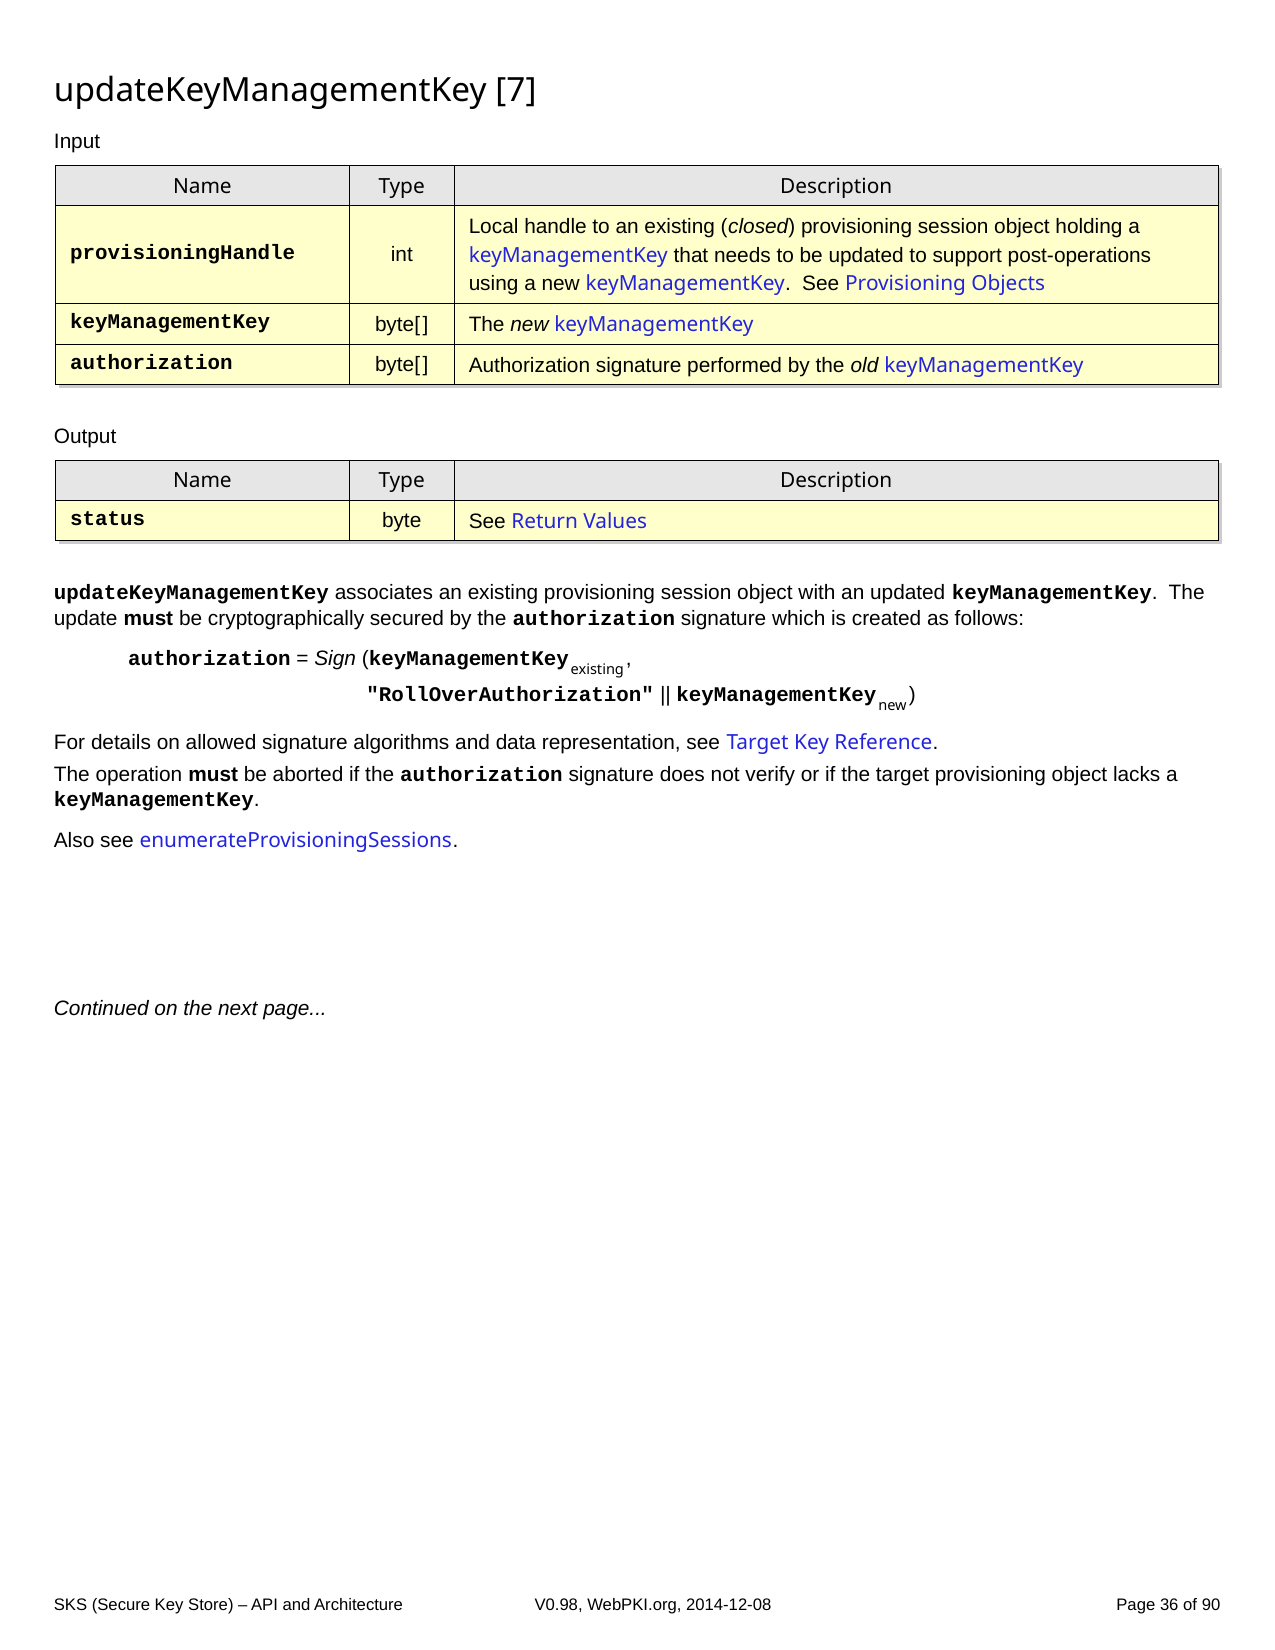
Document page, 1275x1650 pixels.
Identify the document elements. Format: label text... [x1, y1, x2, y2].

text For details on allowed signature algorithms and data representation, see Target Key Reference. [54, 727, 1221, 755]
table_header Description [455, 166, 1218, 205]
table_cell byte [350, 501, 454, 540]
text updateKeyManagementKey associates an existing provisioning session object with an updated keyManagementKey. The update must be cryptographically secured by the authorization signature which is created as follows: [54, 580, 1221, 631]
table_header Description [455, 461, 1218, 500]
table_header Name [56, 461, 349, 500]
text Continued on the next page... [54, 996, 1221, 1020]
text The operation must be aborted if the authorization signature does not verify or if the target provisioning object lacks a keyManagementKey. [54, 761, 1221, 813]
text authorization = Sign (keyManagementKey existing , "RollOverAuthorization" || keyManagementKey new ) [54, 643, 1221, 715]
text Input [54, 129, 1221, 153]
table_cell See Return Values [455, 501, 1218, 540]
table_cell authorization [56, 345, 349, 384]
subtitle updateKeyManagementKey [7] [54, 66, 1221, 111]
text Output [54, 424, 1221, 448]
table_cell provisioningHandle [56, 206, 349, 303]
table_header Name [56, 166, 349, 205]
table_cell status [56, 501, 349, 540]
table_cell keyManagementKey [56, 304, 349, 344]
table_header Type [350, 461, 454, 500]
table_cell int [350, 206, 454, 303]
text Also see enumerateProvisioningSessions. [54, 825, 1221, 853]
table_cell Authorization signature performed by the old keyManagementKey [455, 345, 1218, 384]
table_cell byte⁮[ ] [350, 304, 454, 344]
table_cell byte⁮[ ] [350, 345, 454, 384]
table_cell The new keyManagementKey‪‫‬‭‪‏‪‏‎ [455, 304, 1218, 344]
table_header Type [350, 166, 454, 205]
table_cell Local handle to an existing (closed) provisioning session object holding a keyManagementKey that needs to be updated to support post-operations using a new keyManagementKey. See Provisioning Objects [455, 206, 1218, 303]
